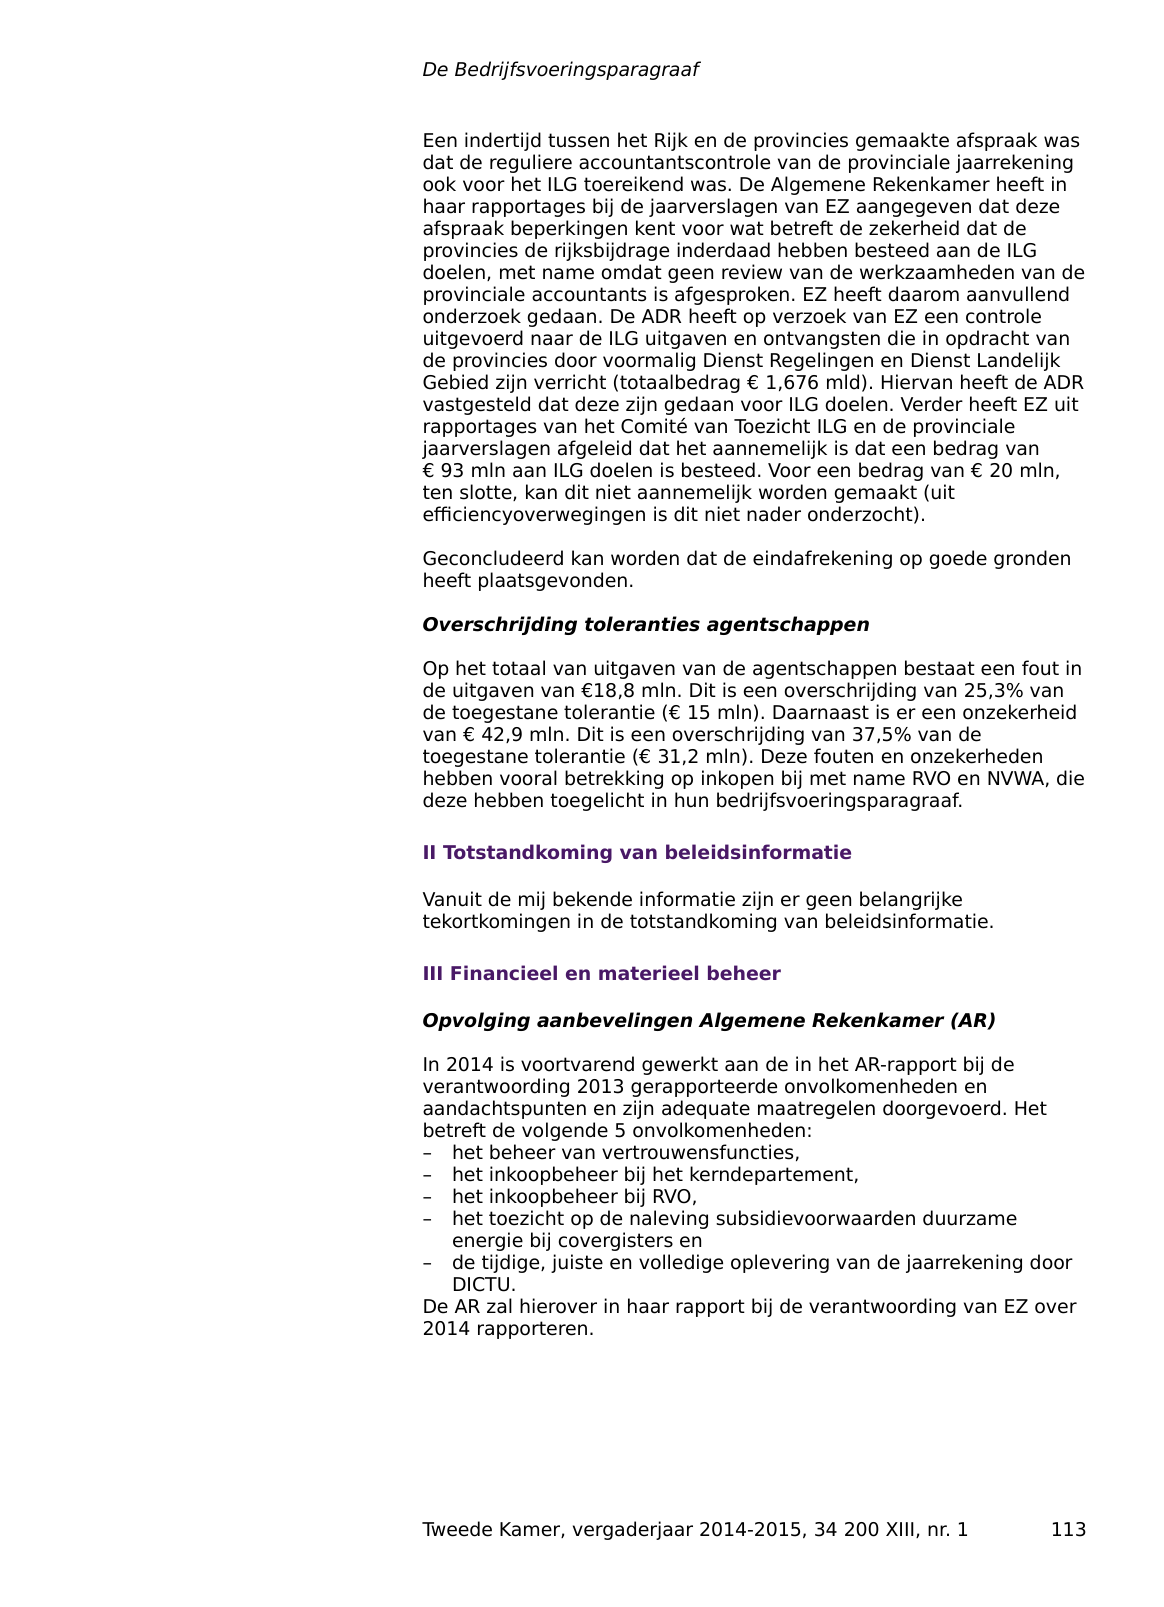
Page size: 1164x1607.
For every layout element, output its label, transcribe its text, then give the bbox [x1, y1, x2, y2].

text De AR zal hierover in haar rapport bij de verantwoording van EZ over 2014 rapporteren. [422, 1296, 1087, 1340]
text – het beheer van vertrouwensfuncties, [422, 1142, 1087, 1164]
text Een indertijd tussen het Rijk en de provincies gemaakte afspraak was dat de reguliere accountantscontrole van de provinciale jaarrekening ook voor het ILG toereikend was. De Algemene Rekenkamer heeft in haar rapportages bij de jaarverslagen van EZ aangegeven dat deze afspraak beperkingen kent voor wat betreft de zekerheid dat de provincies de rijksbijdrage inderdaad hebben besteed aan de ILG doelen, met name omdat geen review van de werkzaamheden van de provinciale accountants is afgesproken. EZ heeft daarom aanvullend onderzoek gedaan. De ADR heeft op verzoek van EZ een controle uitgevoerd naar de ILG uitgaven en ontvangsten die in opdracht van de provincies door voormalig Dienst Regelingen en Dienst Landelijk Gebied zijn verricht (totaalbedrag € 1,676 mld). Hiervan heeft de ADR vastgesteld dat deze zijn gedaan voor ILG doelen. Verder heeft EZ uit rapportages van het Comité van Toezicht ILG en de provinciale jaarverslagen afgeleid dat het aannemelijk is dat een bedrag van € 93 mln aan ILG doelen is besteed. Voor een bedrag van € 20 mln, ten slotte, kan dit niet aannemelijk worden gemaakt (uit efficiencyoverwegingen is dit niet nader onderzocht). [422, 130, 1087, 526]
subtitle II Totstandkoming van beleidsinformatie [422, 842, 1087, 864]
subtitle Overschrijding toleranties agentschappen [422, 614, 1087, 636]
text Geconcludeerd kan worden dat de eindafrekening op goede gronden heeft plaatsgevonden. [422, 548, 1087, 592]
text – de tijdige, juiste en volledige oplevering van de jaarrekening door DICTU. [422, 1252, 1087, 1296]
text In 2014 is voortvarend gewerkt aan de in het AR-rapport bij de verantwoording 2013 gerapporteerde onvolkomenheden en aandachtspunten en zijn adequate maatregelen doorgevoerd. Het betreft de volgende 5 onvolkomenheden: [422, 1054, 1087, 1142]
subtitle III Financieel en materieel beheer [422, 963, 1087, 985]
text – het inkoopbeheer bij het kerndepartement, [422, 1164, 1087, 1186]
text Op het totaal van uitgaven van de agentschappen bestaat een fout in de uitgaven van €18,8 mln. Dit is een overschrijding van 25,3% van de toegestane tolerantie (€ 15 mln). Daarnaast is er een onzekerheid van € 42,9 mln. Dit is een overschrijding van 37,5% van de toegestane tolerantie (€ 31,2 mln). Deze fouten en onzekerheden hebben vooral betrekking op inkopen bij met name RVO en NVWA, die deze hebben toegelicht in hun bedrijfsvoeringsparagraaf. [422, 658, 1087, 812]
subtitle Opvolging aanbevelingen Algemene Rekenkamer (AR) [422, 1010, 1087, 1032]
text – het toezicht op de naleving subsidievoorwaarden duurzame energie bij covergisters en [422, 1208, 1087, 1252]
text – het inkoopbeheer bij RVO, [422, 1186, 1087, 1208]
text Vanuit de mij bekende informatie zijn er geen belangrijke tekortkomingen in de totstandkoming van beleidsinformatie. [422, 889, 1087, 933]
